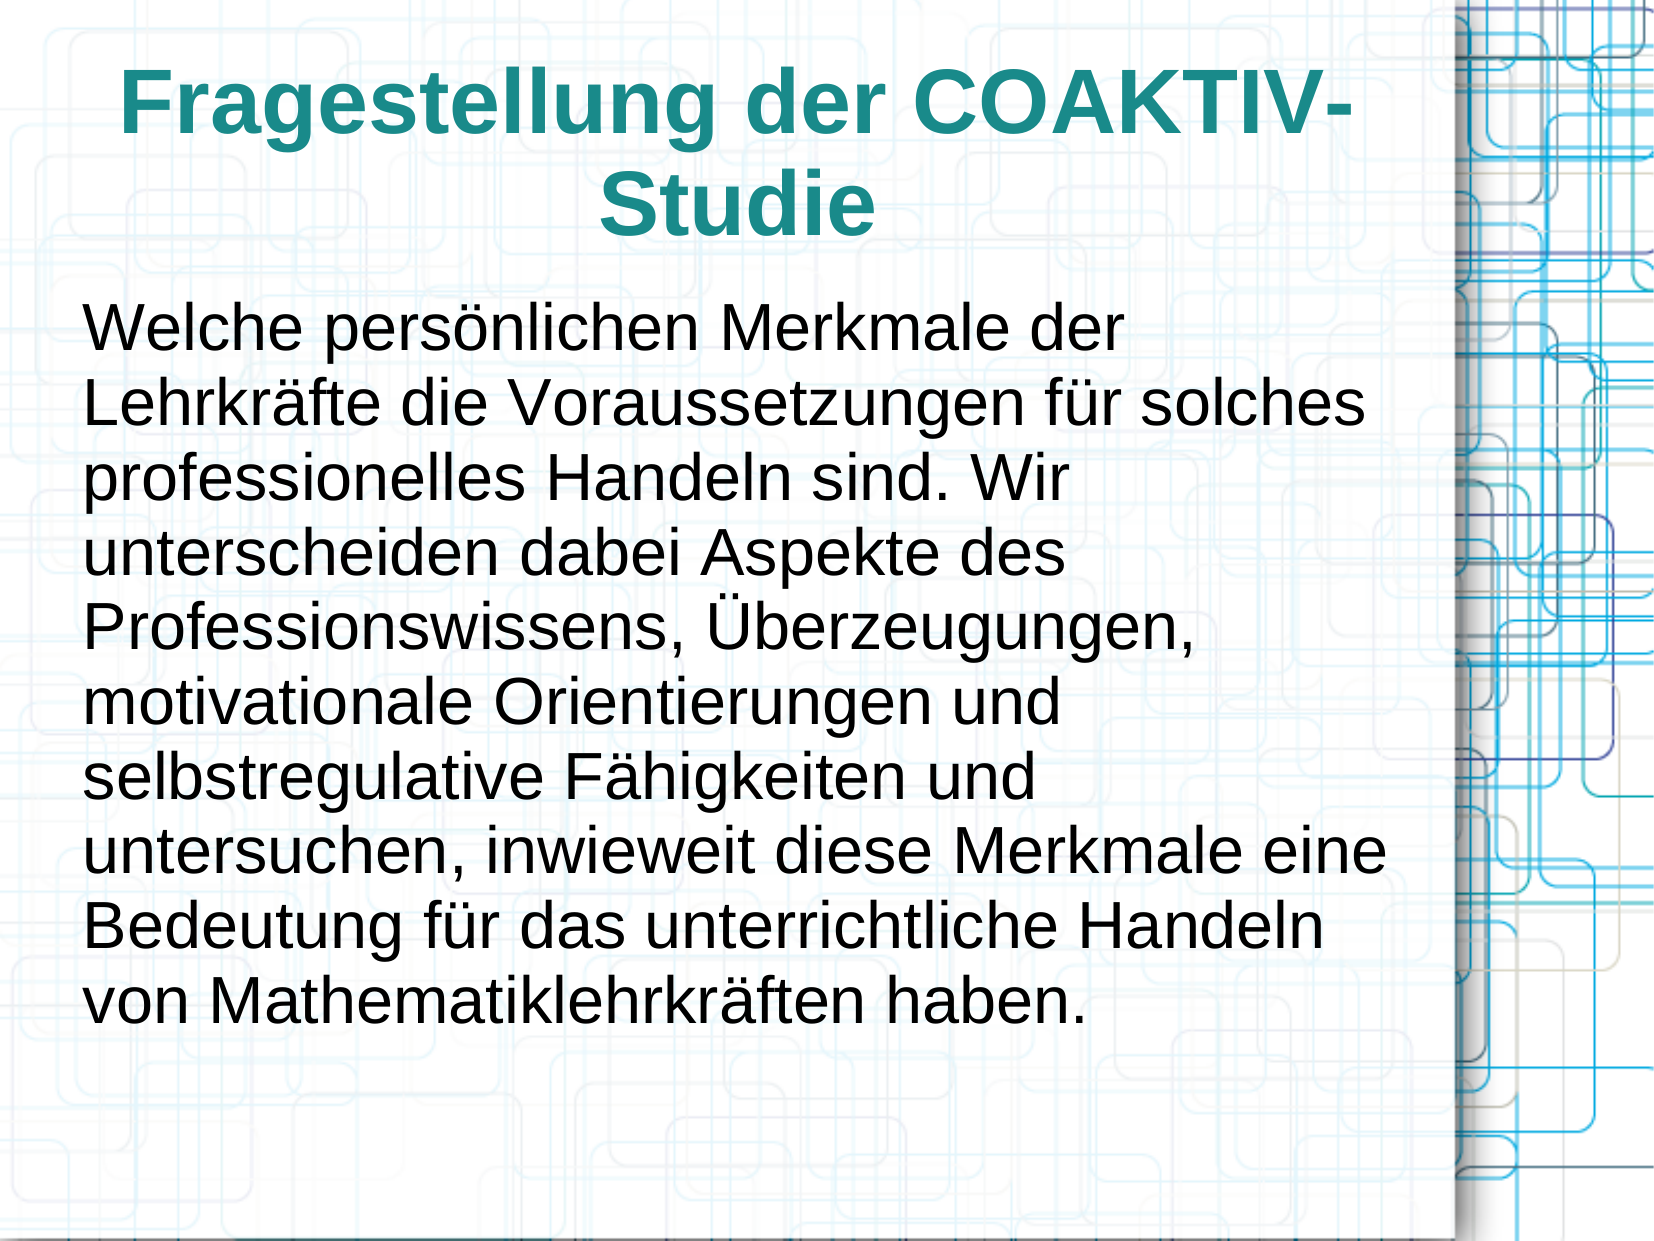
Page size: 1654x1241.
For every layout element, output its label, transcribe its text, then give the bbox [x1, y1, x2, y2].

list Welche persönlichen Merkmale der Lehrkräfte die Voraussetzungen für solches professionelles Handeln sind. Wir unterscheiden dabei Aspekte des Professionswissens, Überzeugungen, motivationale Orientierungen und selbstregulative Fähigkeiten und untersuchen, inwieweit diese Merkmale eine Bedeutung für das unterrichtliche Handeln von Mathematiklehrkräften haben. [82, 290, 1418, 1109]
title Fragestellung der COAKTIV-Studie [59, 49, 1418, 257]
picture [0, 0, 1654, 1241]
